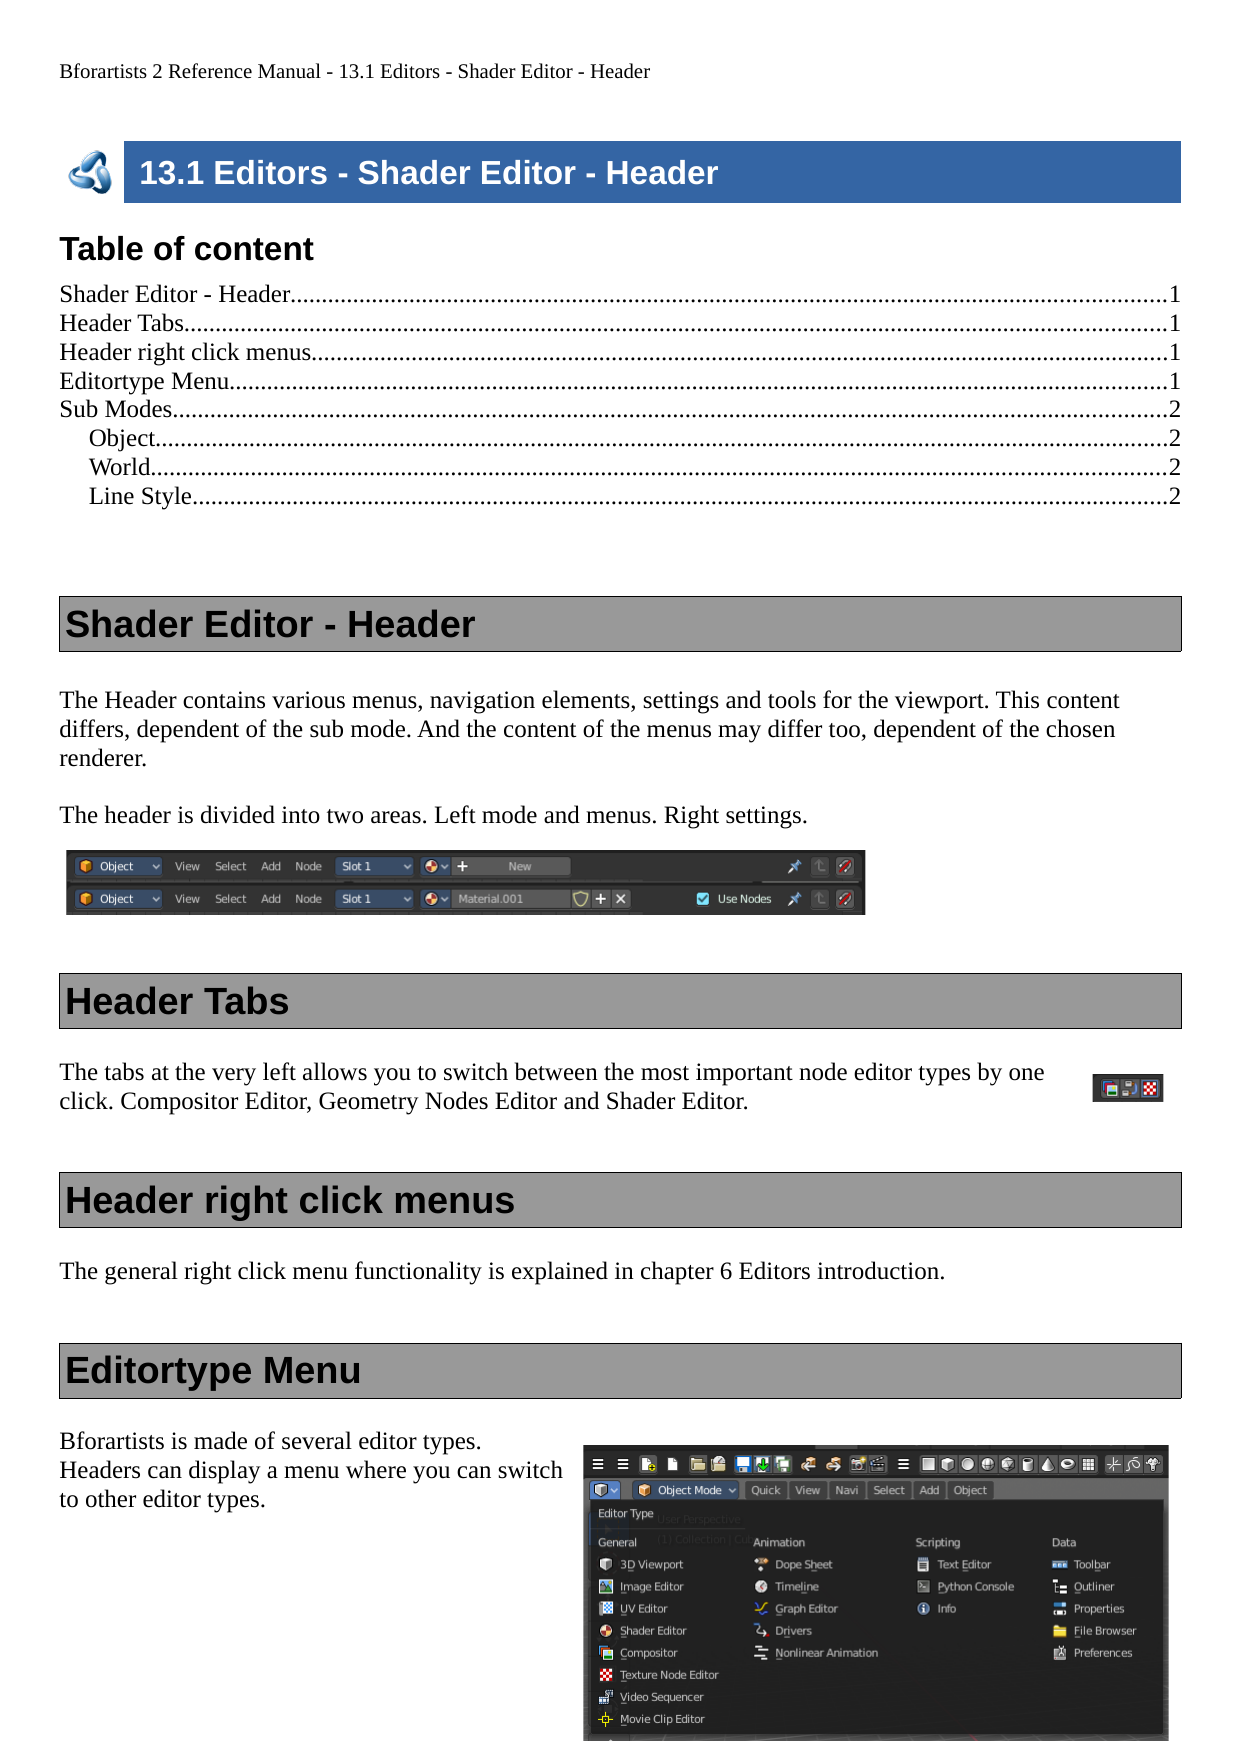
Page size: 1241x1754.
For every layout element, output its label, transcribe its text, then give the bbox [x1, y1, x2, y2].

table_header 13.1 Editors - Shader Editor - Header [124, 141, 1181, 203]
text The tabs at the very left allows you to switch between the most important node editor types by one click. Compositor Editor, Geometry Nodes Editor and Shader Editor. [59, 1057, 1181, 1114]
text Line Style 2 [88, 481, 1181, 509]
table_header Header Tabs [60, 974, 1181, 1028]
text Bforartists is made of several editor types. Headers can display a menu where you can switch to other editor types. [59, 1426, 1181, 1513]
table_header Editortype Menu [60, 1344, 1181, 1398]
text Header right click menus 1 [59, 337, 1181, 366]
text The Header contains various menus, navigation elements, settings and tools for the viewport. This content differs, dependent of the sub mode. And the content of the menus may differ too, dependent of the chosen renderer. [59, 686, 1181, 772]
text World 2 [88, 452, 1181, 481]
subtitle Table of content [59, 228, 1181, 267]
text The general right click menu functionality is explained in chapter 6 Editors introduction. [59, 1256, 1181, 1285]
text Shader Editor - Header 1 [59, 279, 1181, 308]
table_header [59, 141, 124, 203]
picture [65, 147, 114, 197]
table_header Header right click menus [60, 1173, 1181, 1227]
text Editortype Menu 1 [59, 366, 1181, 394]
picture [66, 850, 866, 915]
text Sub Modes 2 [59, 394, 1181, 423]
picture [1092, 1074, 1164, 1102]
text Header Tabs 1 [59, 308, 1181, 337]
text Object 2 [88, 423, 1181, 452]
text The header is divided into two areas. Left mode and menus. Right settings. [59, 801, 1181, 829]
picture [583, 1445, 1169, 1741]
table_header Shader Editor - Header [60, 597, 1181, 651]
